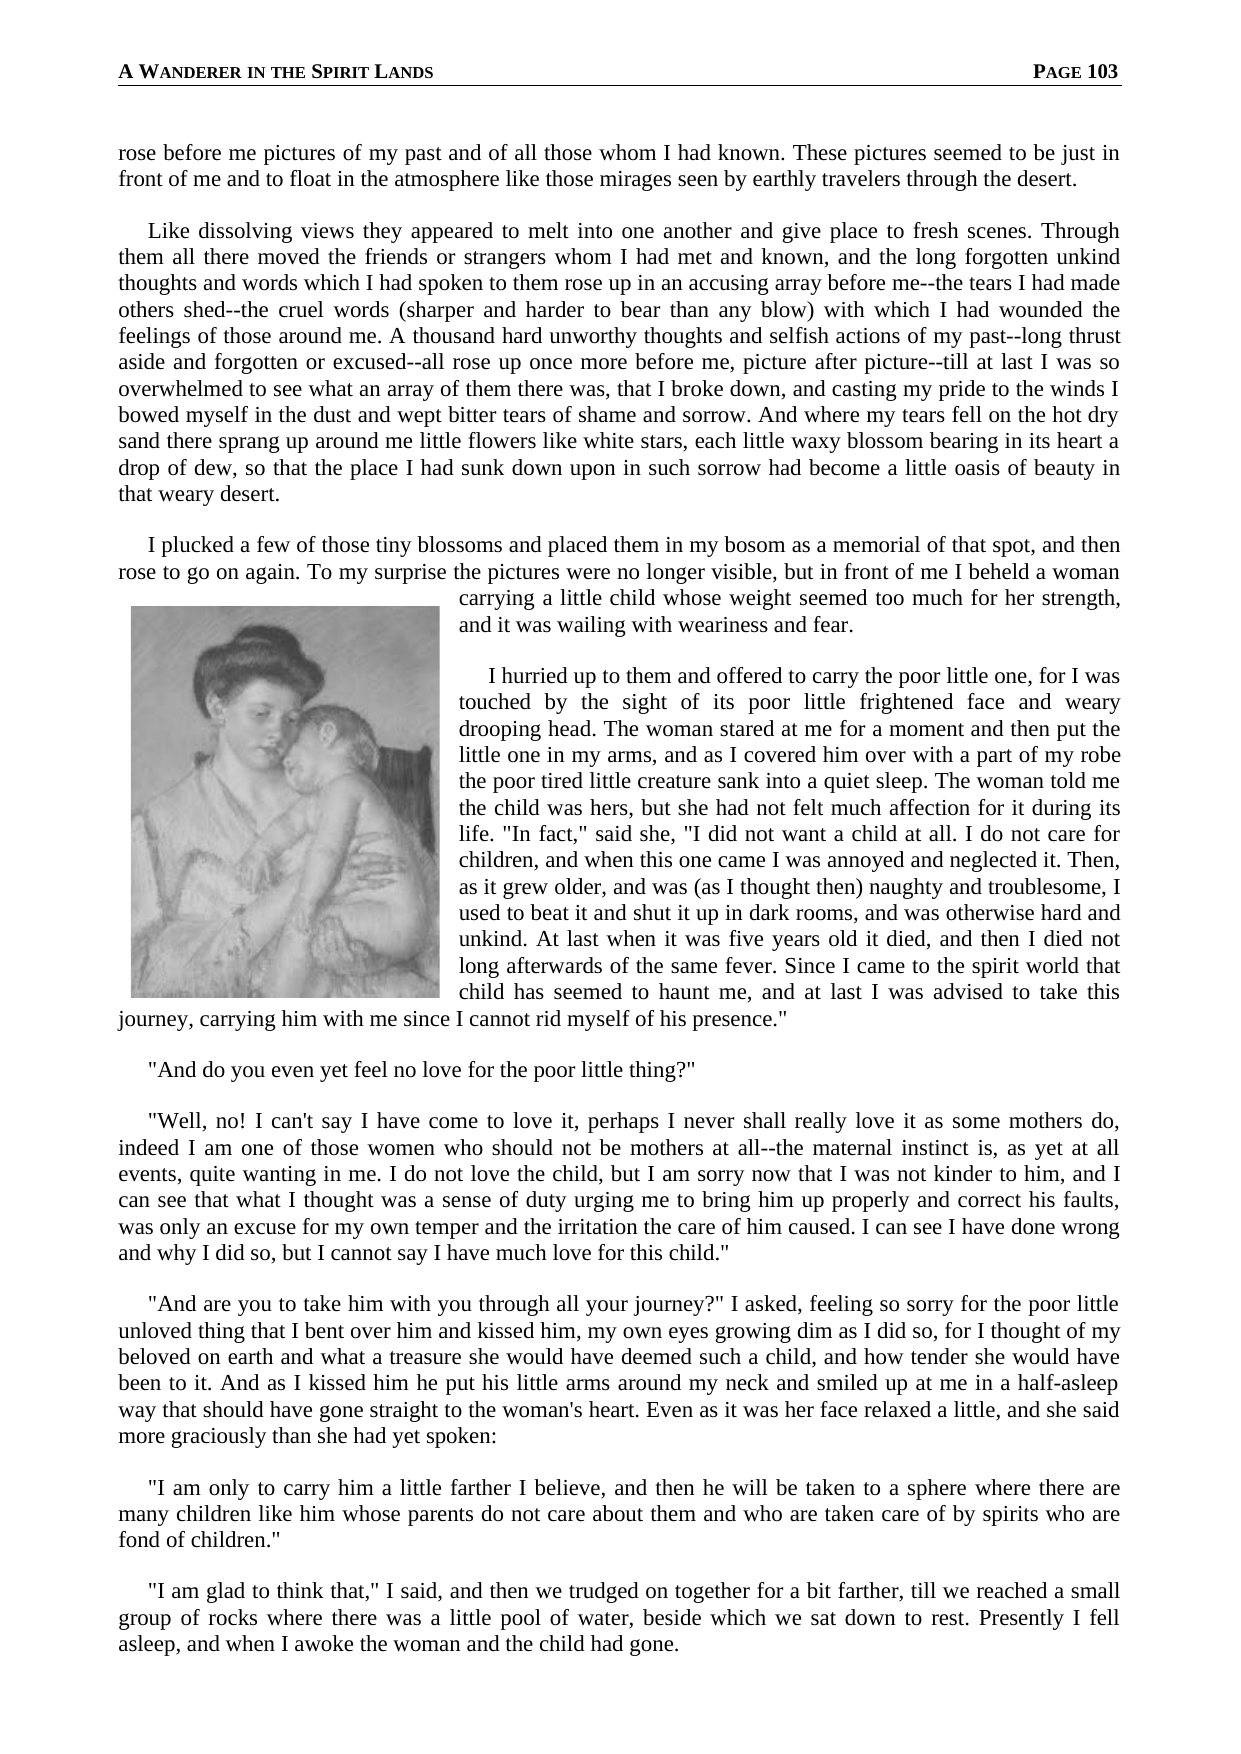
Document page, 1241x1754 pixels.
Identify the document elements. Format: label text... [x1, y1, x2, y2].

text "And are you to take him with you through all your journey?" I asked, feeling so sorry for the poor little unloved thing that I bent over him and kissed him, my own eyes growing dim as I did so, for I thought of my beloved on earth and what a treasure she would have deemed such a child, and how tender she would have been to it. And as I kissed him he put his little arms around my neck and smiled up at me in a half-asleep way that should have gone straight to the woman's heart. Even as it was her face relaxed a little, and she said more graciously than she had yet spoken: [118, 1290, 1122, 1448]
text "I am only to carry him a little farther I believe, and then he will be taken to a sphere where there are many children like him whose parents do not care about them and who are taken care of by spirits who are fond of children." [118, 1473, 1122, 1553]
text rose before me pictures of my past and of all those whom I had known. These pictures seemed to be just in front of me and to float in the atmosphere like those mirages seen by earthly travelers through the desert. [118, 139, 1122, 192]
text I hurried up to them and offered to carry the poor little one, for I was touched by the sight of its poor little frightened face and weary drooping head. The woman stared at me for a moment and then put the little one in my arms, and as I covered him over with a part of my robe the poor tired little creature sank into a quiet sleep. The woman told me the child was hers, but she had not felt much affection for it during its life. "In fact," said she, "I did not want a child at all. I do not care for children, and when this one came I was annoyed and neglected it. Then, as it grew older, and was (as I thought then) naughty and troublesome, I used to beat it and shut it up in dark rooms, and was otherwise hard and unkind. At last when it was five years old it died, and then I died not long afterwards of the same fever. Since I came to the spirit world that child has seemed to haunt me, and at last I was advised to take this journey, carrying him with me since I cannot rid myself of his presence." [118, 662, 1122, 1031]
text "I am glad to think that," I said, and then we trudged on together for a bit farther, till we reached a small group of rocks where there was a little pool of water, beside which we sat down to rest. Presently I fell asleep, and when I awoke the woman and the child had gone. [118, 1578, 1122, 1657]
text Like dissolving views they appeared to melt into one another and give place to fresh scenes. Through them all there moved the friends or strangers whom I had met and known, and the long forgotten unkind thoughts and words which I had spoken to them rose up in an accusing array before me--the tears I had made others shed--the cruel words (sharper and harder to bear than any blow) with which I had wounded the feelings of those around me. A thousand hard unworthy thoughts and selfish actions of my past--long thrust aside and forgotten or excused--all rose up once more before me, picture after picture--till at last I was so overwhelmed to see what an array of them there was, that I broke down, and casting my pride to the winds I bowed myself in the dust and wept bitter tears of shame and sorrow. And where my tears fell on the hot dry sand there sprang up around me little flowers like white stars, each little waxy blossom bearing in its heart a drop of dew, so that the place I had sunk down upon in such sorrow had become a little oasis of beauty in that weary desert. [118, 217, 1122, 507]
text I plucked a few of those tiny blossoms and placed them in my bosom as a memorial of that spot, and then rose to go on again. To my surprise the pictures were no longer visible, but in front of me I beheld a woman carrying a little child whose weight seemed too much for her strength, and it was wailing with weariness and fear. [118, 532, 1122, 637]
text "And do you even yet feel no love for the poor little thing?" [118, 1056, 1122, 1082]
text "Well, no! I can't say I have come to love it, perhaps I never shall really love it as some mothers do, indeed I am one of those women who should not be mothers at all--the maternal instinct is, as yet at all events, quite wanting in me. I do not love the child, but I am sorry now that I was not kinder to him, and I can see that what I thought was a sense of duty urging me to bring him up properly and correct his faults, was only an excuse for my own temper and the irritation the care of him caused. I can see I have done wrong and why I did so, but I cannot say I have much love for this child." [118, 1107, 1122, 1265]
